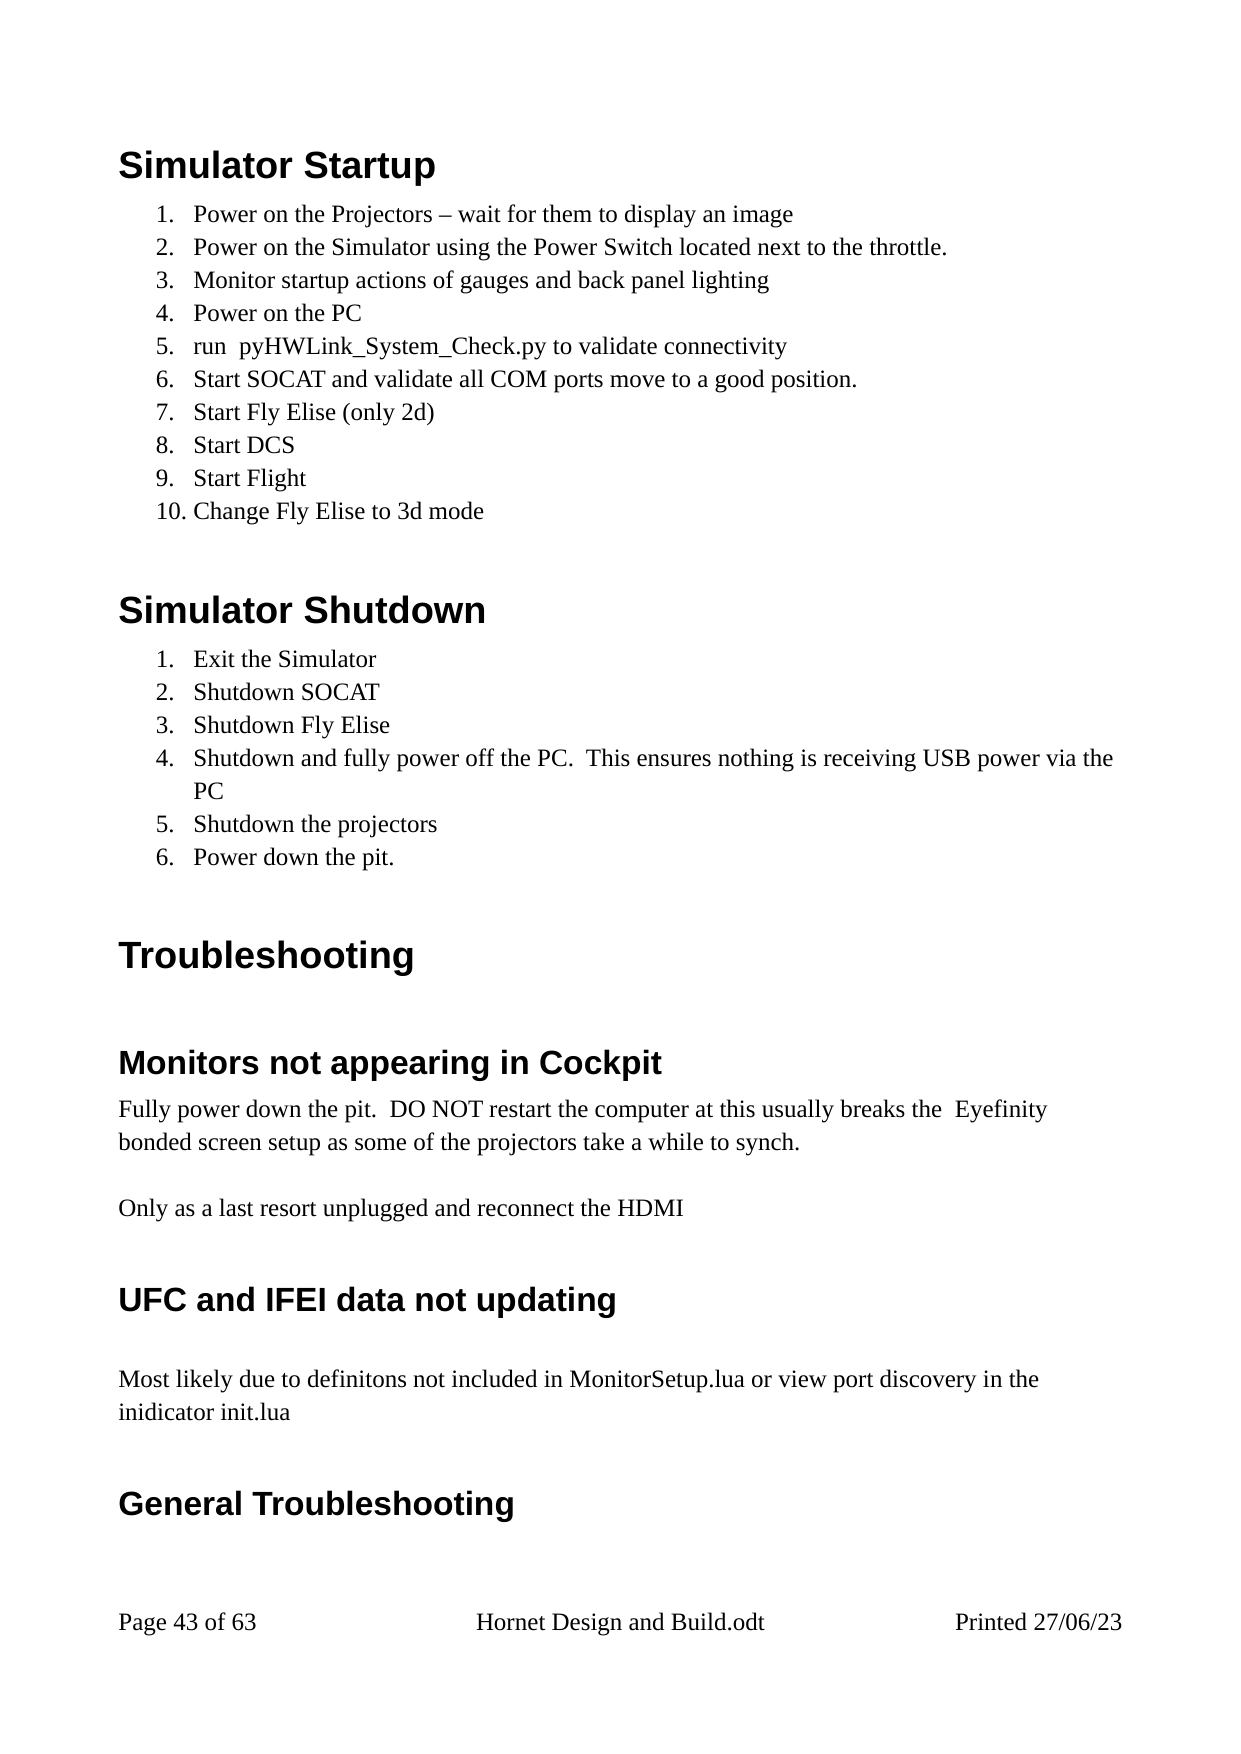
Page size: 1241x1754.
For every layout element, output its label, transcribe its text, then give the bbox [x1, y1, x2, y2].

list Exit the Simulator [156, 644, 1122, 672]
list Power down the pit. [156, 842, 1122, 871]
list Monitor startup actions of gauges and back panel lighting [156, 265, 1122, 294]
list Shutdown SOCAT [156, 677, 1122, 705]
list Power on the Simulator using the Power Switch located next to the throttle. [156, 232, 1122, 261]
text Only as a last resort unplugged and reconnect the HDMI [118, 1193, 1122, 1222]
text Most likely due to definitons not included in MonitorSetup.lua or view port discovery in the inidicator init.lua [118, 1364, 1122, 1426]
subtitle Simulator Shutdown [118, 587, 1122, 631]
list Power on the Projectors – wait for them to display an image [156, 199, 1122, 228]
list run pyHWLink_System_Check.py to validate connectivity [156, 331, 1122, 360]
list Change Fly Elise to 3d mode [156, 496, 1122, 525]
subtitle General Troubleshooting [118, 1484, 1122, 1523]
subtitle Troubleshooting [118, 933, 1122, 976]
list Start DCS [156, 430, 1122, 459]
subtitle Simulator Startup [118, 143, 1122, 187]
subtitle Monitors not appearing in Cockpit [118, 1043, 1122, 1081]
list Start Flight [156, 463, 1122, 492]
list Start Fly Elise (only 2d) [156, 397, 1122, 426]
list Shutdown the projectors [156, 809, 1122, 837]
list Shutdown Fly Elise [156, 710, 1122, 738]
text Fully power down the pit. DO NOT restart the computer at this usually breaks the Eyefinity bonded screen setup as some of the projectors take a while to synch. [118, 1094, 1122, 1156]
list Start SOCAT and validate all COM ports move to a good position. [156, 364, 1122, 393]
list Shutdown and fully power off the PC. This ensures nothing is receiving USB power via the PC [156, 743, 1122, 804]
list Power on the PC [156, 298, 1122, 327]
subtitle UFC and IFEI data not updating [118, 1280, 1122, 1318]
